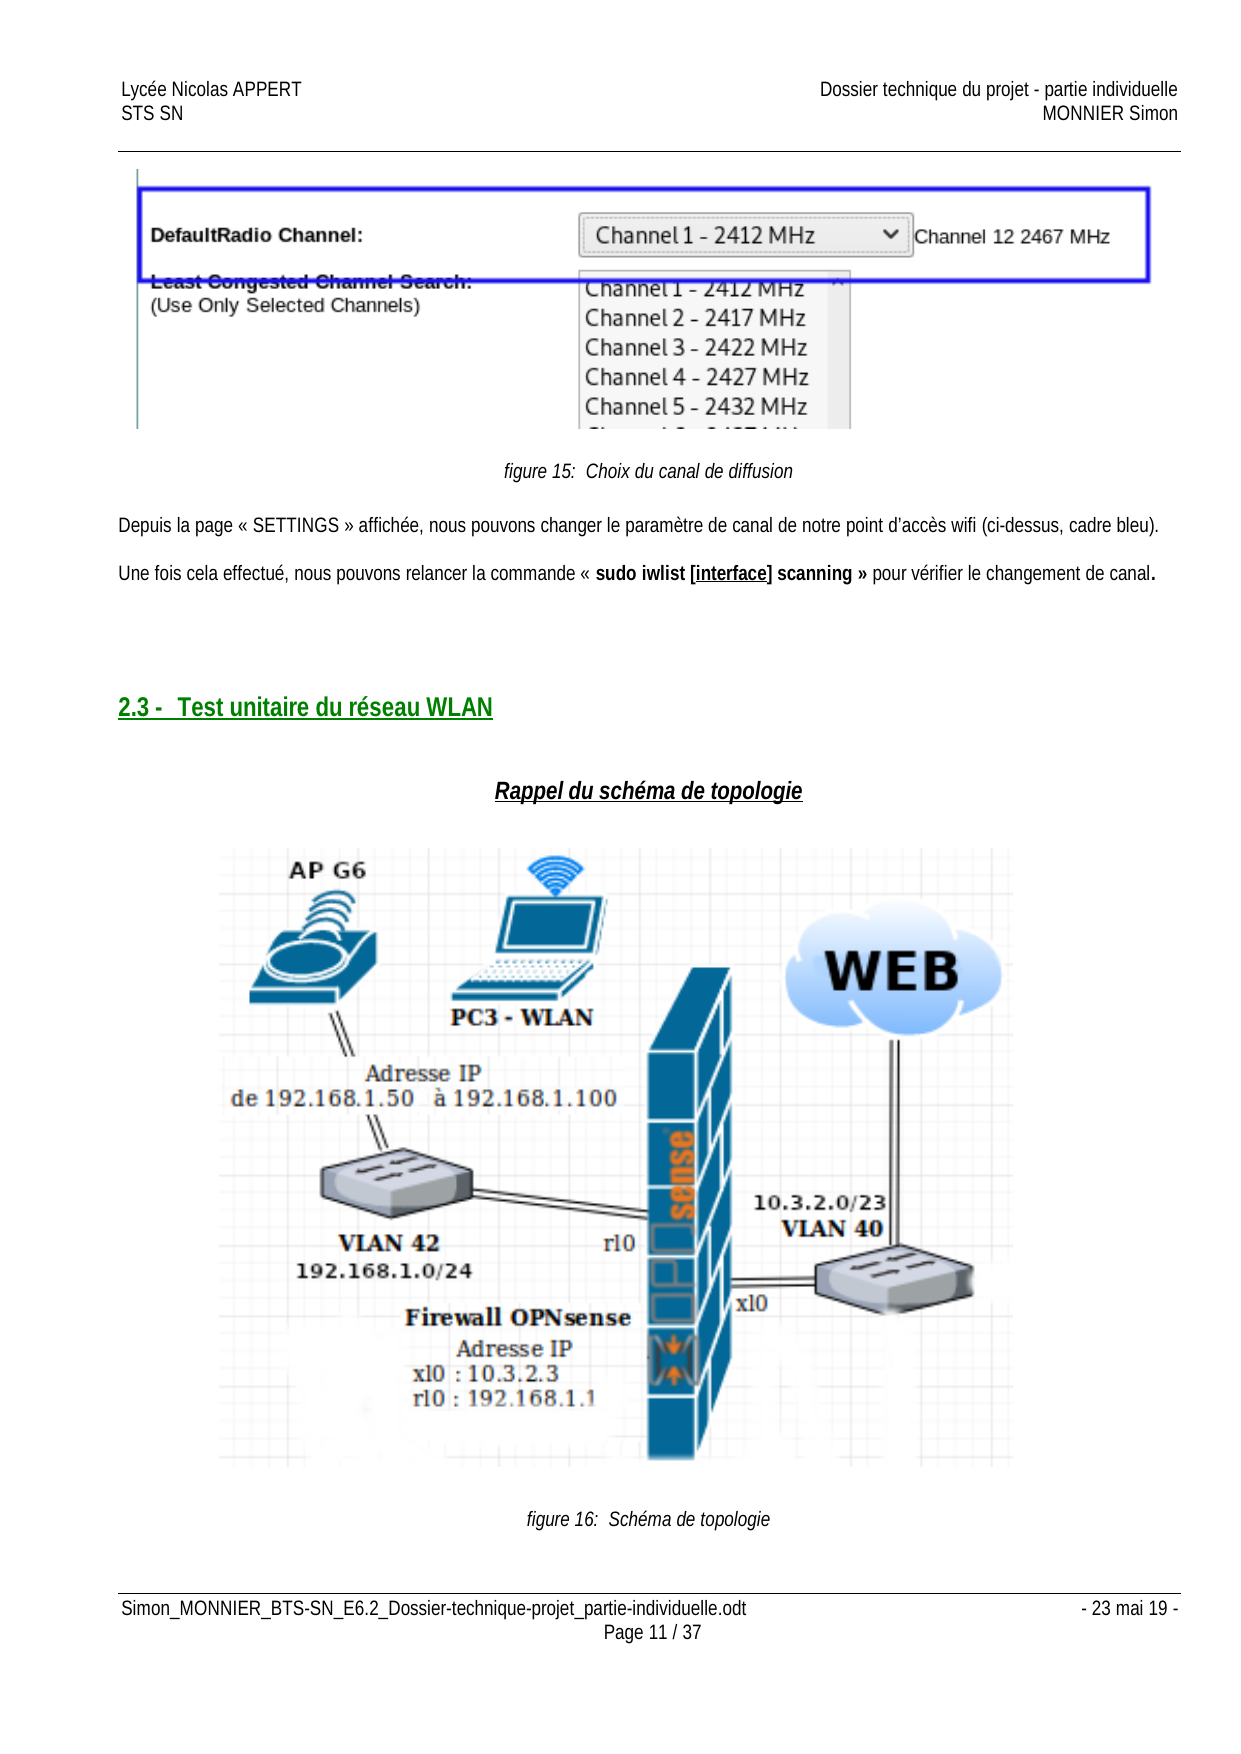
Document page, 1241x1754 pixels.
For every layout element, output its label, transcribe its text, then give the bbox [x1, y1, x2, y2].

subtitle Test unitaire du réseau WLAN [118, 691, 1181, 722]
picture [219, 848, 1014, 1467]
text Une fois cela effectué, nous pouvons relancer la commande « sudo iwlist [interface] scanning » pour vérifier le changement de canal. [118, 561, 1181, 584]
text Depuis la page « SETTINGS » affichée, nous pouvons changer le paramètre de canal de notre point d’accès wifi (ci-dessus, cadre bleu). [118, 513, 1181, 537]
text Rappel du schéma de topologie [118, 776, 1181, 804]
text figure 15: Choix du canal de diffusion [118, 459, 1181, 483]
text figure 16: Schéma de topologie [118, 1507, 1181, 1531]
picture [123, 169, 1176, 429]
